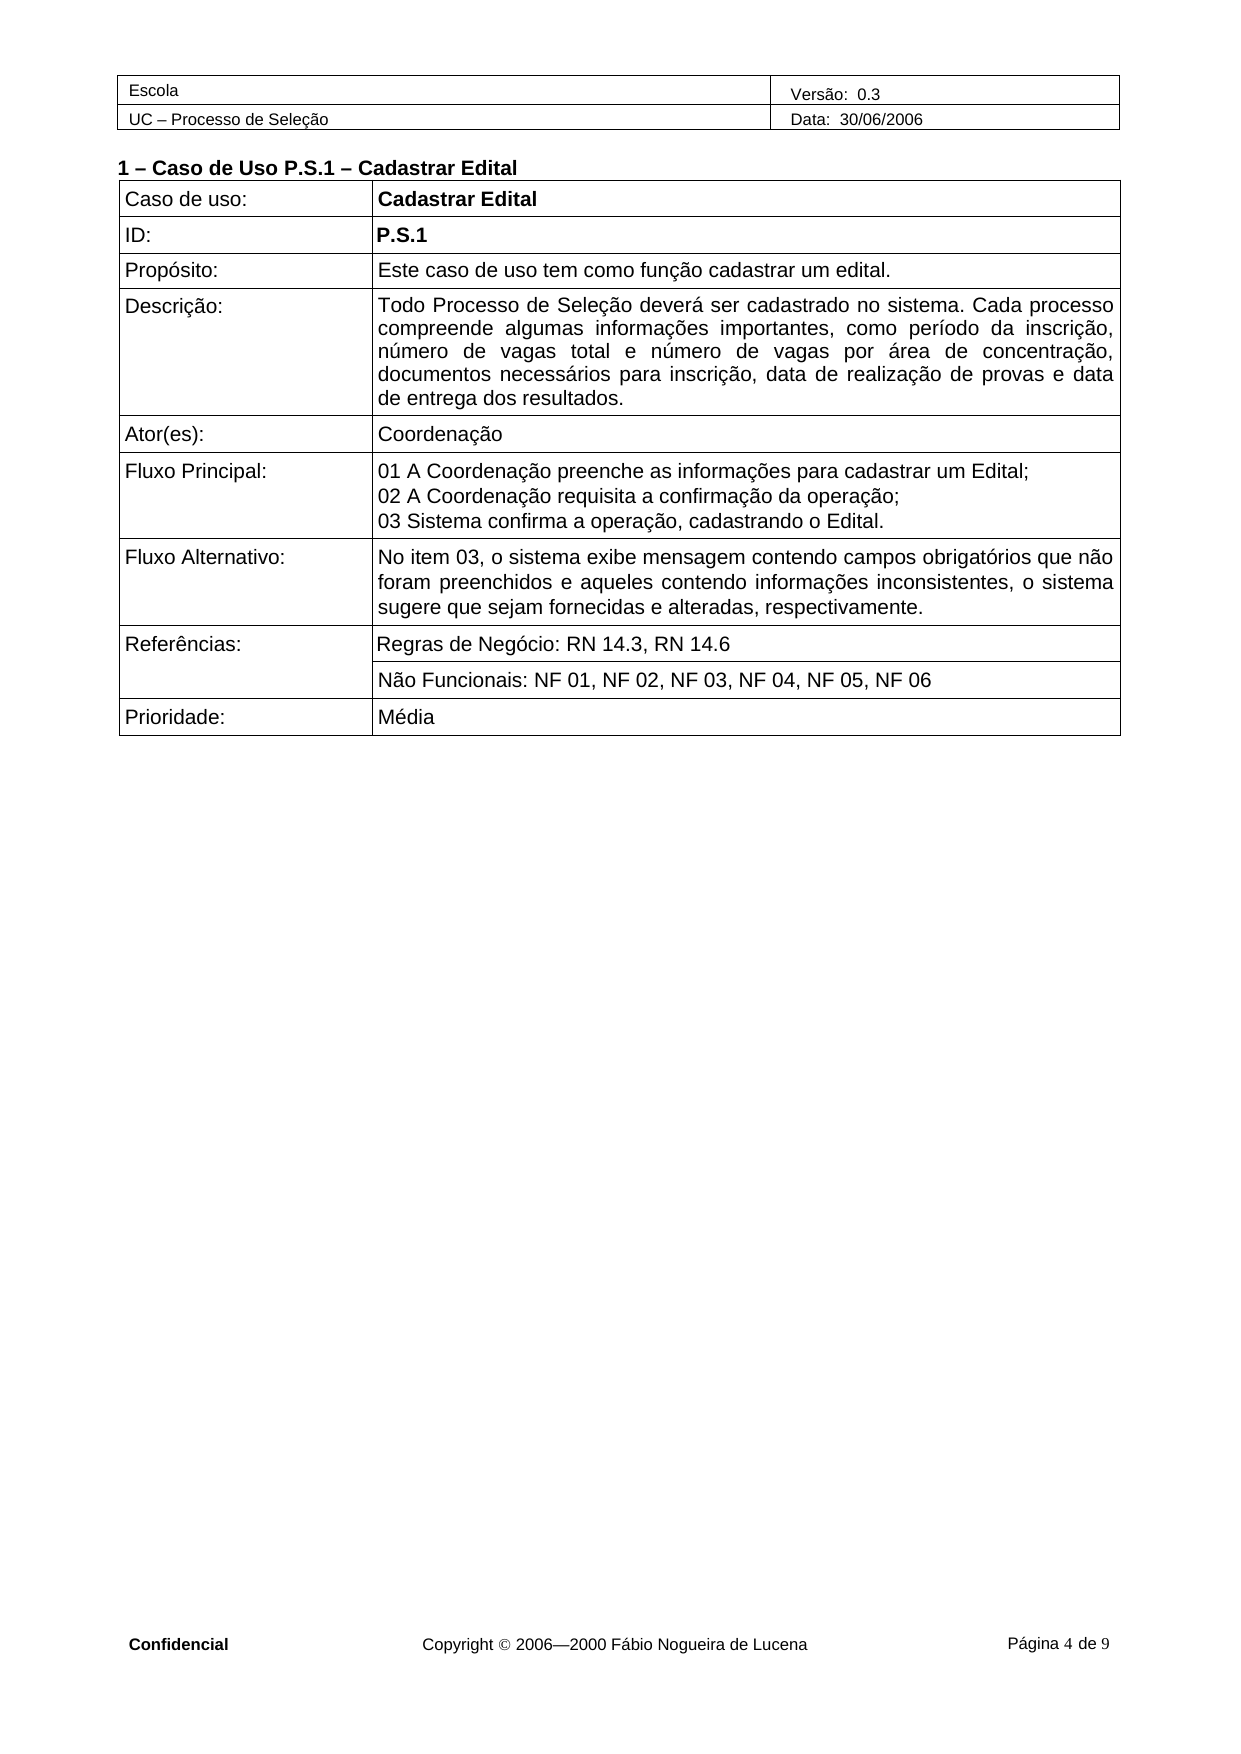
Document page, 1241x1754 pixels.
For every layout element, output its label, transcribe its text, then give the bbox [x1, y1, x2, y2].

table_cell Referências: [120, 626, 372, 698]
text 1 – Caso de Uso P.S.1 – Cadastrar Edital [117, 154, 1120, 179]
table_cell Ator(es): [120, 416, 372, 452]
table_cell Fluxo Principal: [120, 453, 372, 538]
table_cell P.S.1 [373, 217, 1120, 253]
table_cell No item 03, o sistema exibe mensagem contendo campos obrigatórios que não foram preenchidos e aqueles contendo informações inconsistentes, o sistema sugere que sejam fornecidas e alteradas, respectivamente. [373, 539, 1120, 625]
table_cell Fluxo Alternativo: [120, 539, 372, 625]
table_cell Prioridade: [120, 699, 372, 734]
table_cell Não Funcionais: NF 01, NF 02, NF 03, NF 04, NF 05, NF 06 [373, 662, 1120, 698]
table_cell Todo Processo de Seleção deverá ser cadastrado no sistema. Cada processo compreende algumas informações importantes, como período da inscrição, número de vagas total e número de vagas por área de concentração, documentos necessários para inscrição, data de realização de provas e data de entrega dos resultados. [373, 289, 1120, 415]
table_cell Média [373, 699, 1120, 734]
table_header Caso de uso: [120, 181, 372, 216]
table_cell Descrição: [120, 289, 372, 415]
table_cell Este caso de uso tem como função cadastrar um edital. [373, 254, 1120, 287]
table_cell Propósito: [120, 254, 372, 287]
table_cell ID: [120, 217, 372, 253]
table_cell 01 A Coordenação preenche as informações para cadastrar um Edital; 02 A Coordenação requisita a confirmação da operação; 03 Sistema confirma a operação, cadastrando o Edital. [373, 453, 1120, 538]
table_cell Coordenação [373, 416, 1120, 452]
table_header Cadastrar Edital [373, 181, 1120, 216]
table_header Regras de Negócio: RN 14.3, RN 14.6 [373, 626, 1120, 661]
